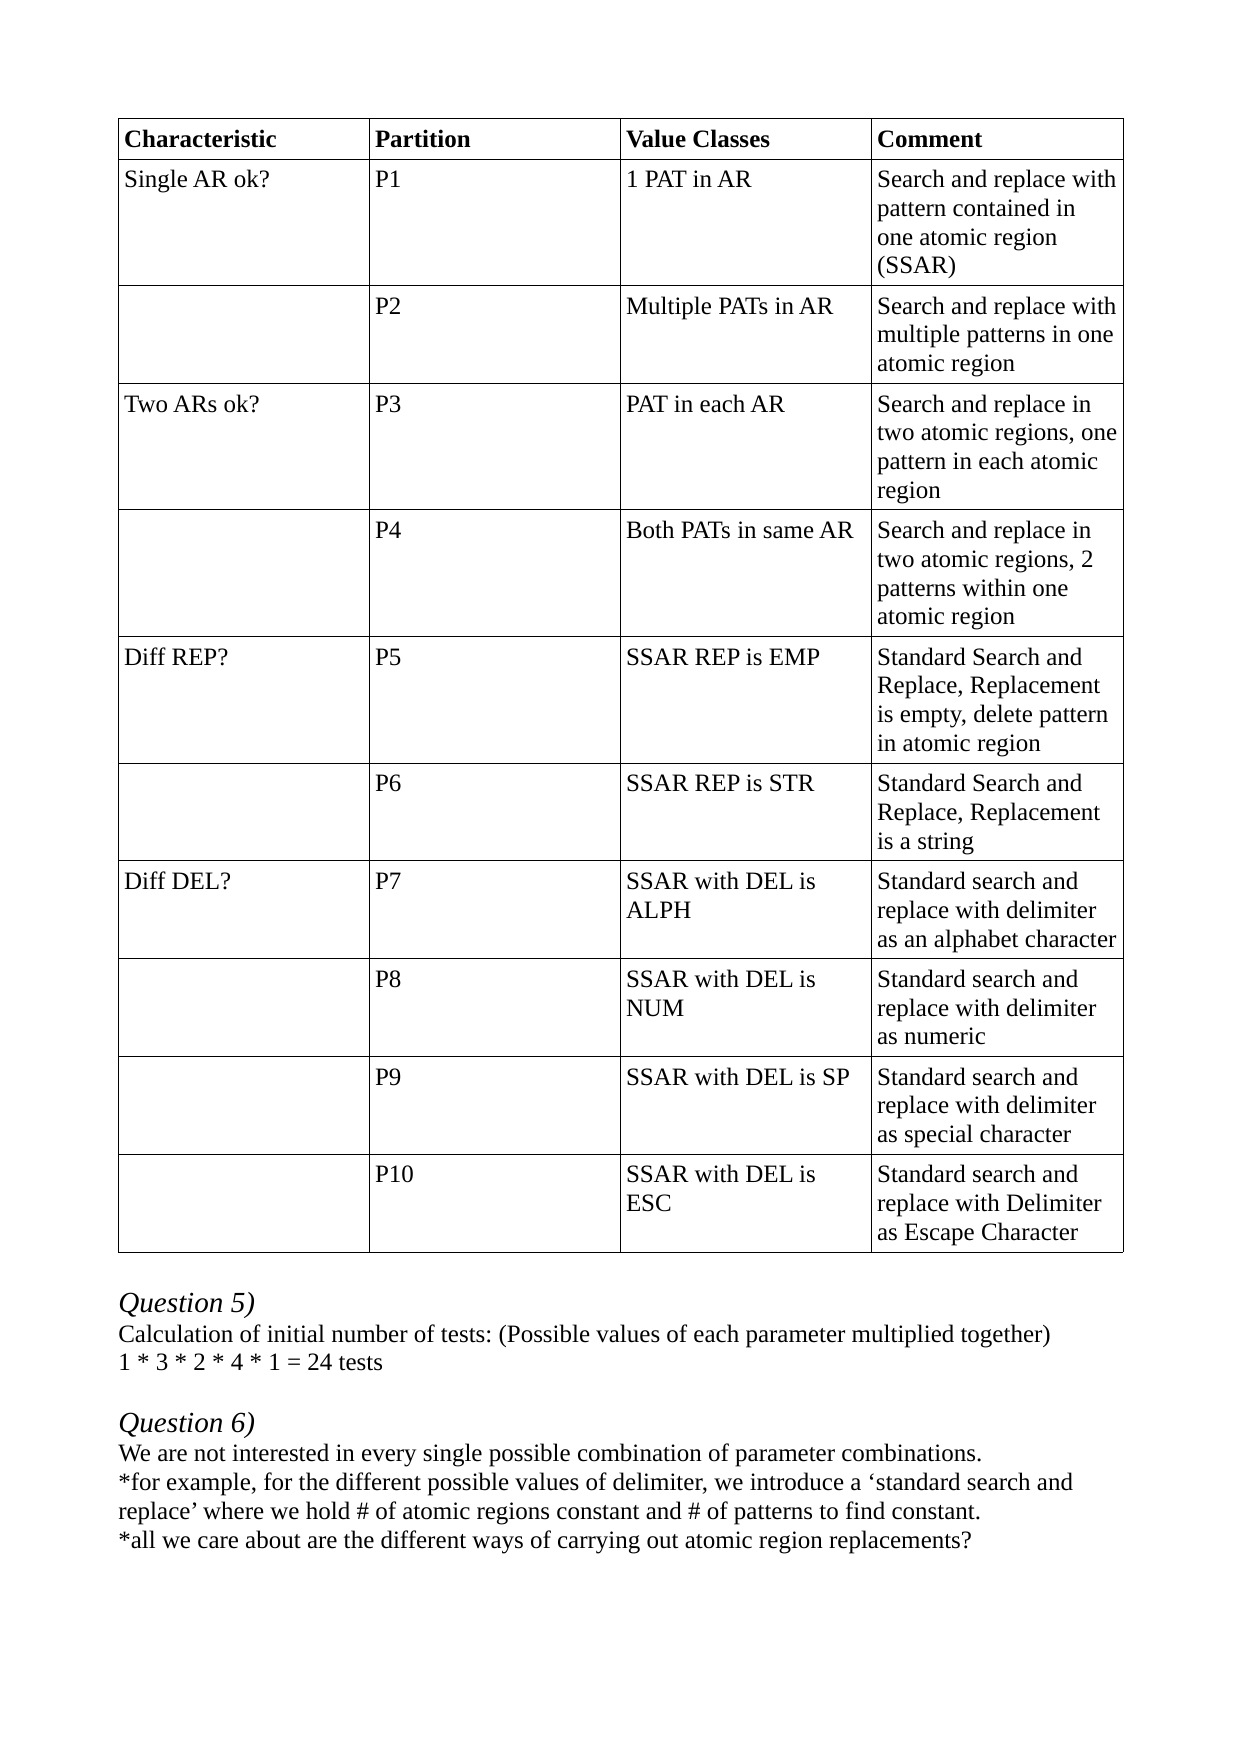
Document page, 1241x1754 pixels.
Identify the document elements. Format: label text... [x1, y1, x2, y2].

text Calculation of initial number of tests: (Possible values of each parameter multiplied together) [118, 1319, 1122, 1347]
table_cell 1 PAT in AR [621, 160, 871, 285]
text *for example, for the different possible values of delimiter, we introduce a ‘standard search and replace’ where we hold # of atomic regions constant and # of patterns to find constant. [118, 1467, 1122, 1525]
table_cell SSAR with DEL is NUM [621, 959, 871, 1056]
table_cell P5 [370, 637, 620, 762]
table_cell P6 [370, 764, 620, 860]
table_cell SSAR with DEL is ALPH [621, 861, 871, 958]
table_header Value Classes [621, 119, 871, 158]
table_cell [119, 959, 369, 1056]
table_header Comment [872, 119, 1123, 158]
table_cell Search and replace in two atomic regions, 2 patterns within one atomic region [872, 510, 1123, 636]
table_cell PAT in each AR [621, 384, 871, 509]
table_cell Single AR ok? [119, 160, 369, 285]
table_cell SSAR with DEL is ESC [621, 1155, 871, 1252]
text 1 * 3 * 2 * 4 * 1 = 24 tests [118, 1347, 1122, 1376]
table_cell Both PATs in same AR [621, 510, 871, 636]
text We are not interested in every single possible combination of parameter combinations. [118, 1438, 1122, 1467]
table_cell Standard search and­ replace with Delimiter as Escape Character [872, 1155, 1123, 1252]
table_cell P9 [370, 1057, 620, 1154]
table_cell Standard Search and Replace, Replacement is a string [872, 764, 1123, 860]
table_cell Standard search and replace with delimiter as an alphabet character [872, 861, 1123, 958]
table_cell Diff DEL? [119, 861, 369, 958]
text *all we care about are the different ways of carrying out atomic region replacements? [118, 1525, 1122, 1553]
table_cell [119, 1155, 369, 1252]
table_cell P8 [370, 959, 620, 1056]
table_header Partition [370, 119, 620, 158]
table_cell Standard search and replace with delimiter as special character [872, 1057, 1123, 1154]
table_cell P10 [370, 1155, 620, 1252]
table_cell Multiple PATs in AR [621, 286, 871, 383]
table_cell P3 [370, 384, 620, 509]
table_header Characteristic [119, 119, 369, 158]
table_cell SSAR REP is STR [621, 764, 871, 860]
table_cell Standard Search and Replace, Replacement is empty, delete pattern in atomic region [872, 637, 1123, 762]
table_cell P1 [370, 160, 620, 285]
table_cell Standard search and replace with delimiter as numeric [872, 959, 1123, 1056]
text Question 6) [118, 1405, 1122, 1438]
table_cell SSAR with DEL is SP [621, 1057, 871, 1154]
table_cell [119, 286, 369, 383]
table_cell SSAR REP is EMP [621, 637, 871, 762]
table_cell Search and replace with multiple patterns in one atomic region [872, 286, 1123, 383]
text Question 5) [118, 1285, 1122, 1319]
table_cell Search and replace with pattern contained in one atomic region (SSAR) [872, 160, 1123, 285]
table_cell P4 [370, 510, 620, 636]
table_cell Two ARs ok? [119, 384, 369, 509]
table_cell Diff REP? [119, 637, 369, 762]
table_cell [119, 1057, 369, 1154]
table_cell [119, 764, 369, 860]
table_cell P7 [370, 861, 620, 958]
table_cell P2 [370, 286, 620, 383]
table_cell [119, 510, 369, 636]
table_cell Search and replace in two atomic regions, one pattern in each atomic region [872, 384, 1123, 509]
